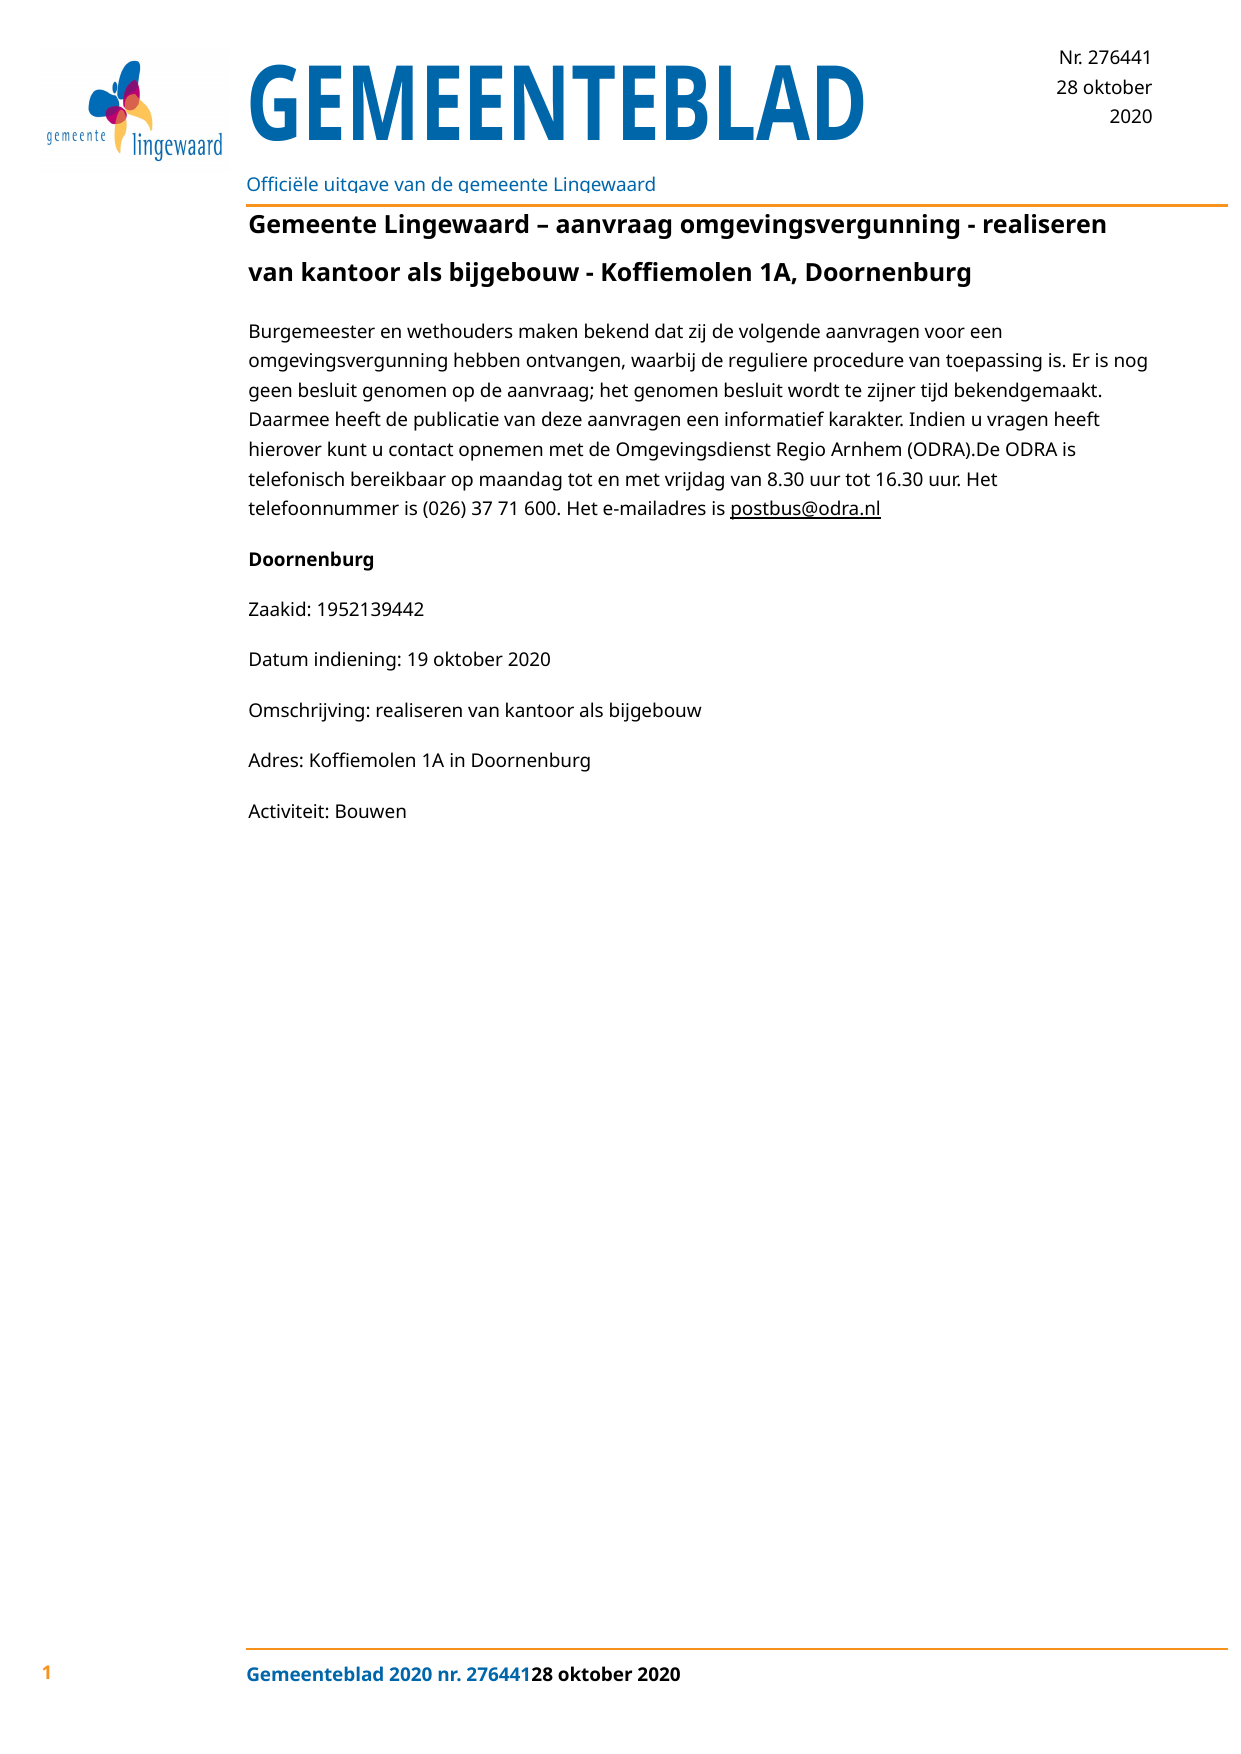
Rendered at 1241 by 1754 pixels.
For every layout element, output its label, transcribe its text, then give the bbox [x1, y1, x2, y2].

text Adres: Koffiemolen 1A in Doornenburg [248, 747, 1152, 773]
text Burgemeester en wethouders maken bekend dat zij de volgende aanvragen voor een omgevingsvergunning hebben ontvangen, waarbij de reguliere procedure van toepassing is. Er is nog geen besluit genomen op de aanvraag; het genomen besluit wordt te zijner tijd bekendgemaakt. Daarmee heeft de publicatie van deze aanvragen een informatief karakter. Indien u vragen heeft hierover kunt u contact opnemen met de Omgevingsdienst Regio Arnhem (ODRA).De ODRA is telefonisch bereikbaar op maandag tot en met vrijdag van 8.30 uur tot 16.30 uur. Het telefoonnummer is (026) 37 71 600. Het e-mailadres is postbus@odra.nl [248, 318, 1152, 521]
text Gemeente Lingewaard – aanvraag omgevingsvergunning - realiseren van kantoor als bijgebouw - Koffiemolen 1A, Doornenburg [248, 207, 1152, 288]
text Datum indiening: 19 oktober 2020 [248, 647, 1152, 672]
picture [41, 47, 231, 172]
text Omschrijving: realiseren van kantoor als bijgebouw [248, 697, 1152, 723]
text Zaakid: 1952139442 [248, 596, 1152, 622]
text Doornenburg [248, 546, 1152, 572]
text Activiteit: Bouwen [248, 798, 1152, 824]
